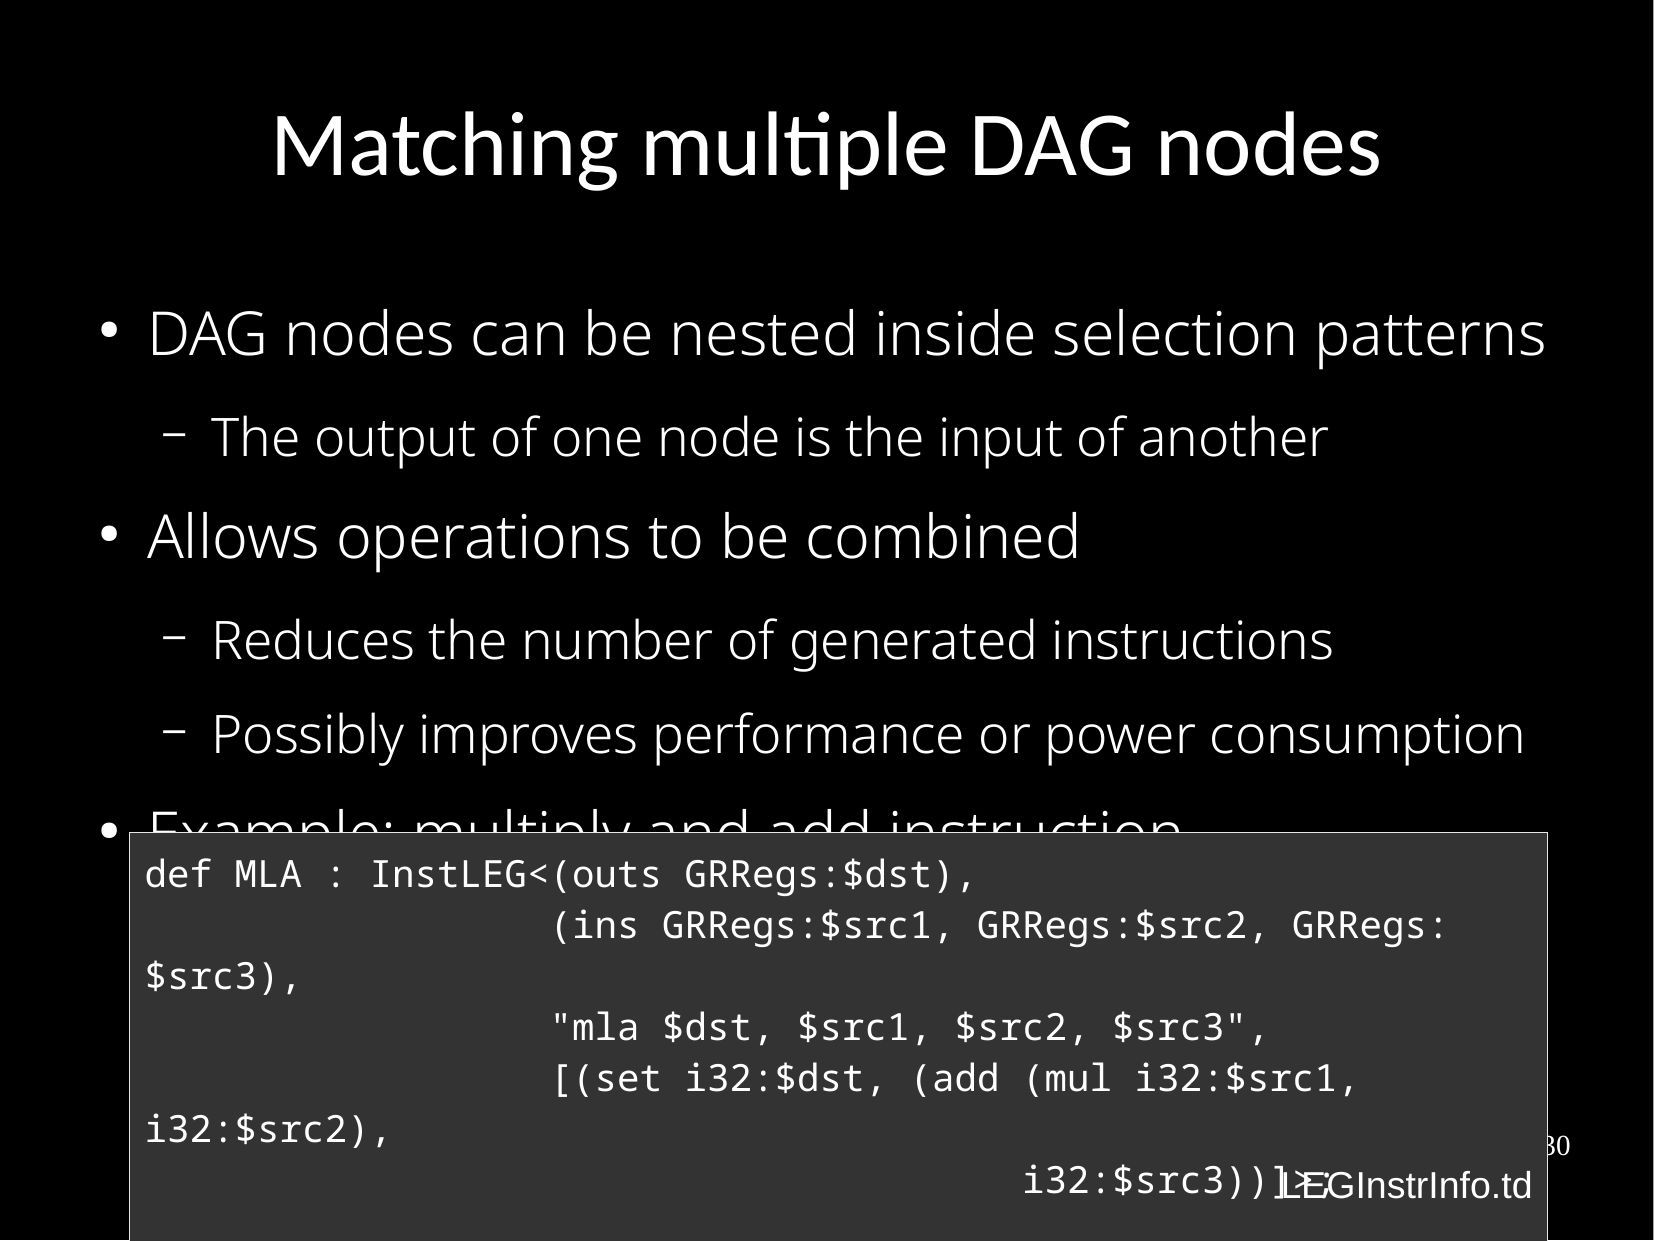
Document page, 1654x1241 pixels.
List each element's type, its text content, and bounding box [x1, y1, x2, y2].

text_box LEGInstrInfo.td [980, 1157, 1548, 1219]
title Matching multiple DAG nodes [82, 49, 1571, 257]
list DAG nodes can be nested inside selection patterns The output of one node is the input of another Allows operations to be combined Reduces the number of generated instructions Possibly improves performance or power consumption Example: multiply and add instruction [82, 290, 1571, 1010]
text_box def MLA : InstLEG<(outs GRRegs:$dst), (ins GRRegs:$src1, GRRegs:$src2, GRRegs:$src3), "mla $dst, $src1, $src2, $src3", [(set i32:$dst, (add (mul i32:$src1, i32:$src2), i32:$src3))]>; [129, 832, 1548, 1211]
